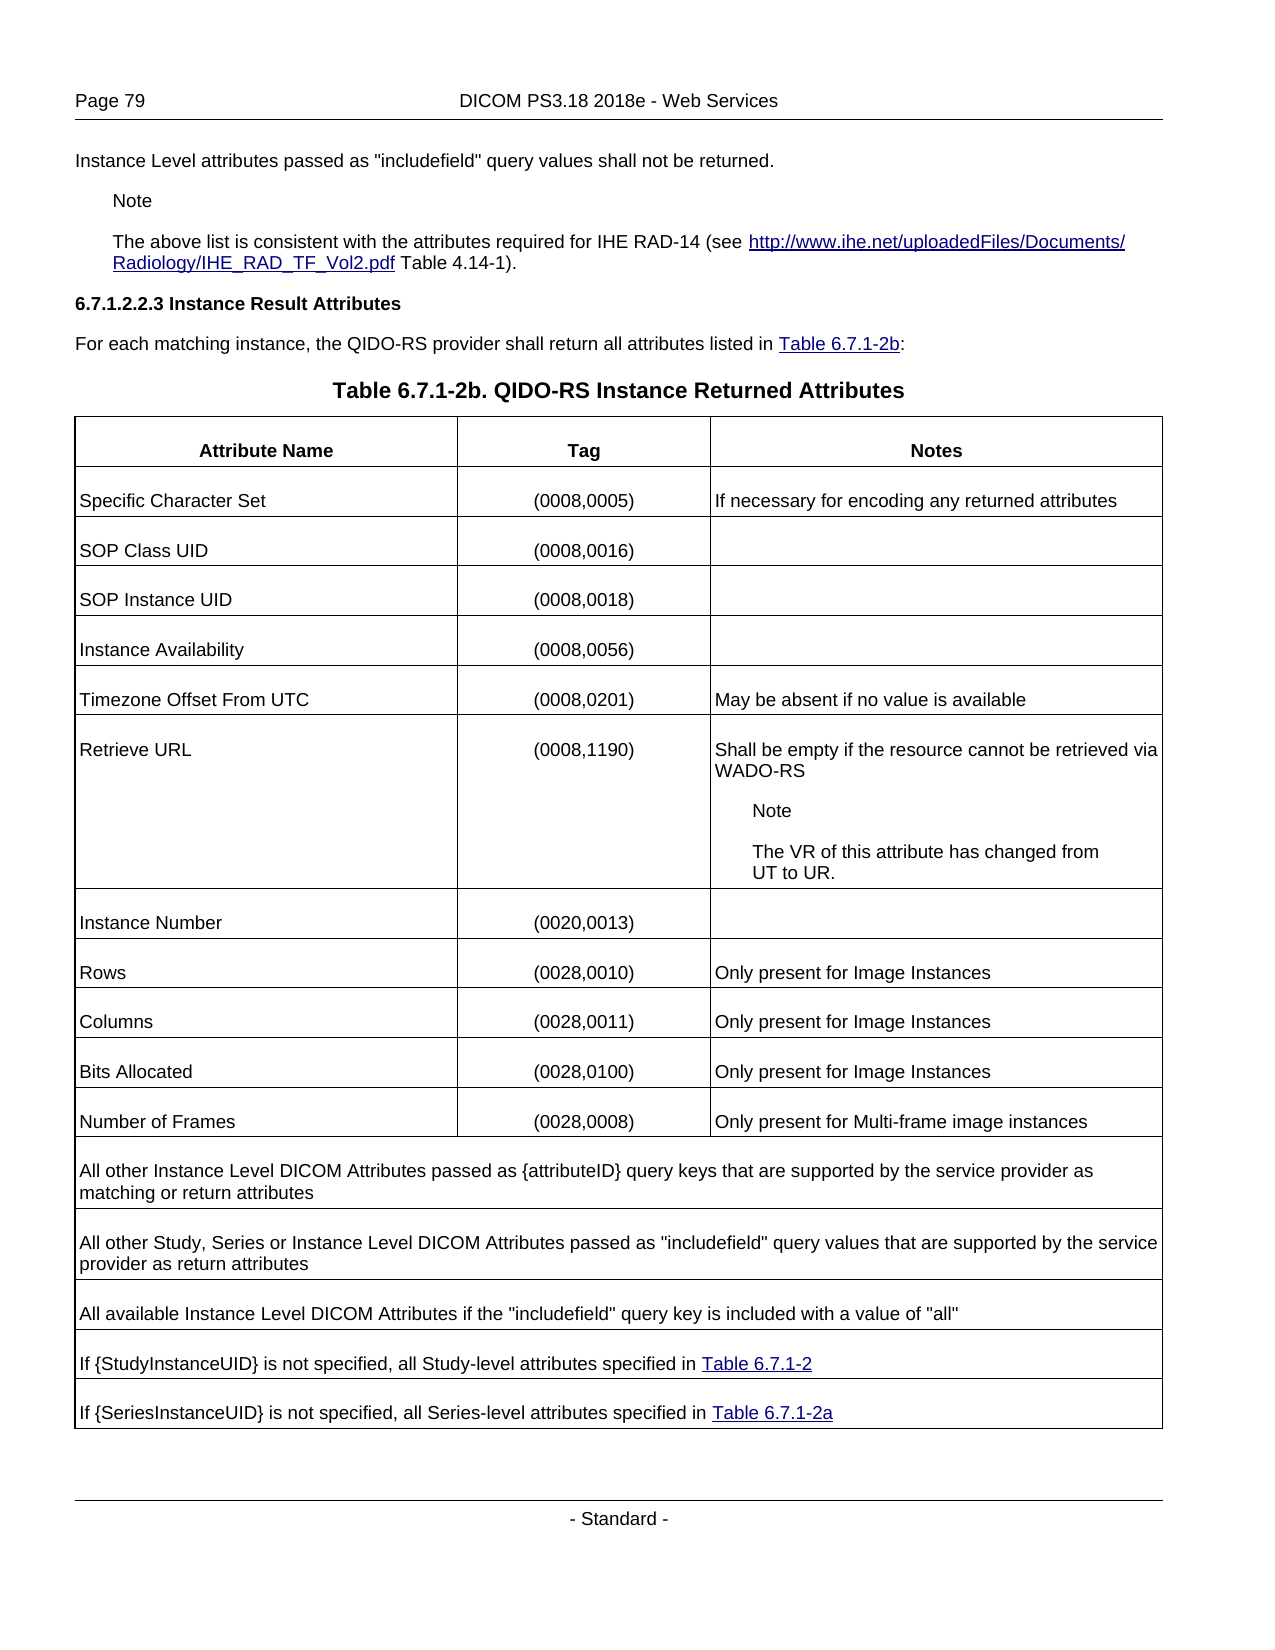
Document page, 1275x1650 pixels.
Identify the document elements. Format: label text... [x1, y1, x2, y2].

table_cell If necessary for encoding any returned attributes [711, 467, 1162, 516]
table_cell SOP Instance UID [76, 566, 457, 615]
table_cell All other Study, Series or Instance Level DICOM Attributes passed as "includefield" query values that are supported by the service provider as return attributes [76, 1209, 1162, 1279]
table_cell If {SeriesInstanceUID} is not specified, all Series-level attributes specified in Table 6.7.1-2a [76, 1379, 1162, 1428]
table_cell [711, 616, 1162, 665]
text Note [112, 190, 1125, 212]
table_cell All available Instance Level DICOM Attributes if the "includefield" query key is included with a value of "all" [76, 1280, 1162, 1328]
table_cell Instance Number [76, 889, 457, 937]
table_cell All other Instance Level DICOM Attributes passed as {attributeID} query keys that are supported by the service provider as matching or return attributes [76, 1137, 1162, 1207]
table_cell (0028,0010) [458, 939, 710, 987]
table_cell Number of Frames [76, 1088, 457, 1136]
table_cell (0008,1190) [458, 715, 710, 888]
table_cell Shall be empty if the resource cannot be retrieved via WADO-RS Note The VR of this attribute has changed from UT to UR. [711, 715, 1162, 888]
table_cell (0008,0016) [458, 517, 710, 565]
table_cell If {StudyInstanceUID} is not specified, all Study-level attributes specified in Table 6.7.1-2 [76, 1330, 1162, 1378]
text For each matching instance, the QIDO-RS provider shall return all attributes listed in Table 6.7.1-2b: [75, 333, 1162, 354]
table_cell Only present for Image Instances [711, 939, 1162, 987]
table_cell (0028,0011) [458, 988, 710, 1037]
table_cell (0020,0013) [458, 889, 710, 937]
table_cell Retrieve URL [76, 715, 457, 888]
table_header Notes [711, 417, 1162, 466]
table_cell Instance Availability [76, 616, 457, 665]
table_cell Only present for Image Instances [711, 1038, 1162, 1087]
text 6.7.1.2.2.3 Instance Result Attributes [75, 292, 1162, 314]
table_cell Bits Allocated [76, 1038, 457, 1087]
text The above list is consistent with the attributes required for IHE RAD-14 (see http://​www.ihe.net/​uploadedFiles/​Documents/​Radiology/​IHE_RAD_TF_Vol2.pdf Table 4.14-1). [112, 231, 1125, 274]
table_cell Timezone Offset From UTC [76, 666, 457, 714]
table_cell May be absent if no value is available [711, 666, 1162, 714]
table_cell [711, 517, 1162, 565]
table_cell (0008,0056) [458, 616, 710, 665]
table_cell Columns [76, 988, 457, 1037]
table_cell Rows [76, 939, 457, 987]
table_cell (0008,0201) [458, 666, 710, 714]
table_cell Only present for Multi-frame image instances [711, 1088, 1162, 1136]
table_header Attribute Name [76, 417, 457, 466]
text Table 6.7.1-2b. QIDO-RS Instance Returned Attributes [75, 377, 1162, 403]
text Instance Level attributes passed as "includefield" query values shall not be returned. [75, 150, 1162, 172]
table_cell [711, 889, 1162, 937]
table_cell (0008,0005) [458, 467, 710, 516]
table_cell Only present for Image Instances [711, 988, 1162, 1037]
table_cell (0008,0018) [458, 566, 710, 615]
table_header Tag [458, 417, 710, 466]
table_cell Specific Character Set [76, 467, 457, 516]
table_cell [711, 566, 1162, 615]
table_cell (0028,0008) [458, 1088, 710, 1136]
table_cell (0028,0100) [458, 1038, 710, 1087]
table_cell SOP Class UID [76, 517, 457, 565]
